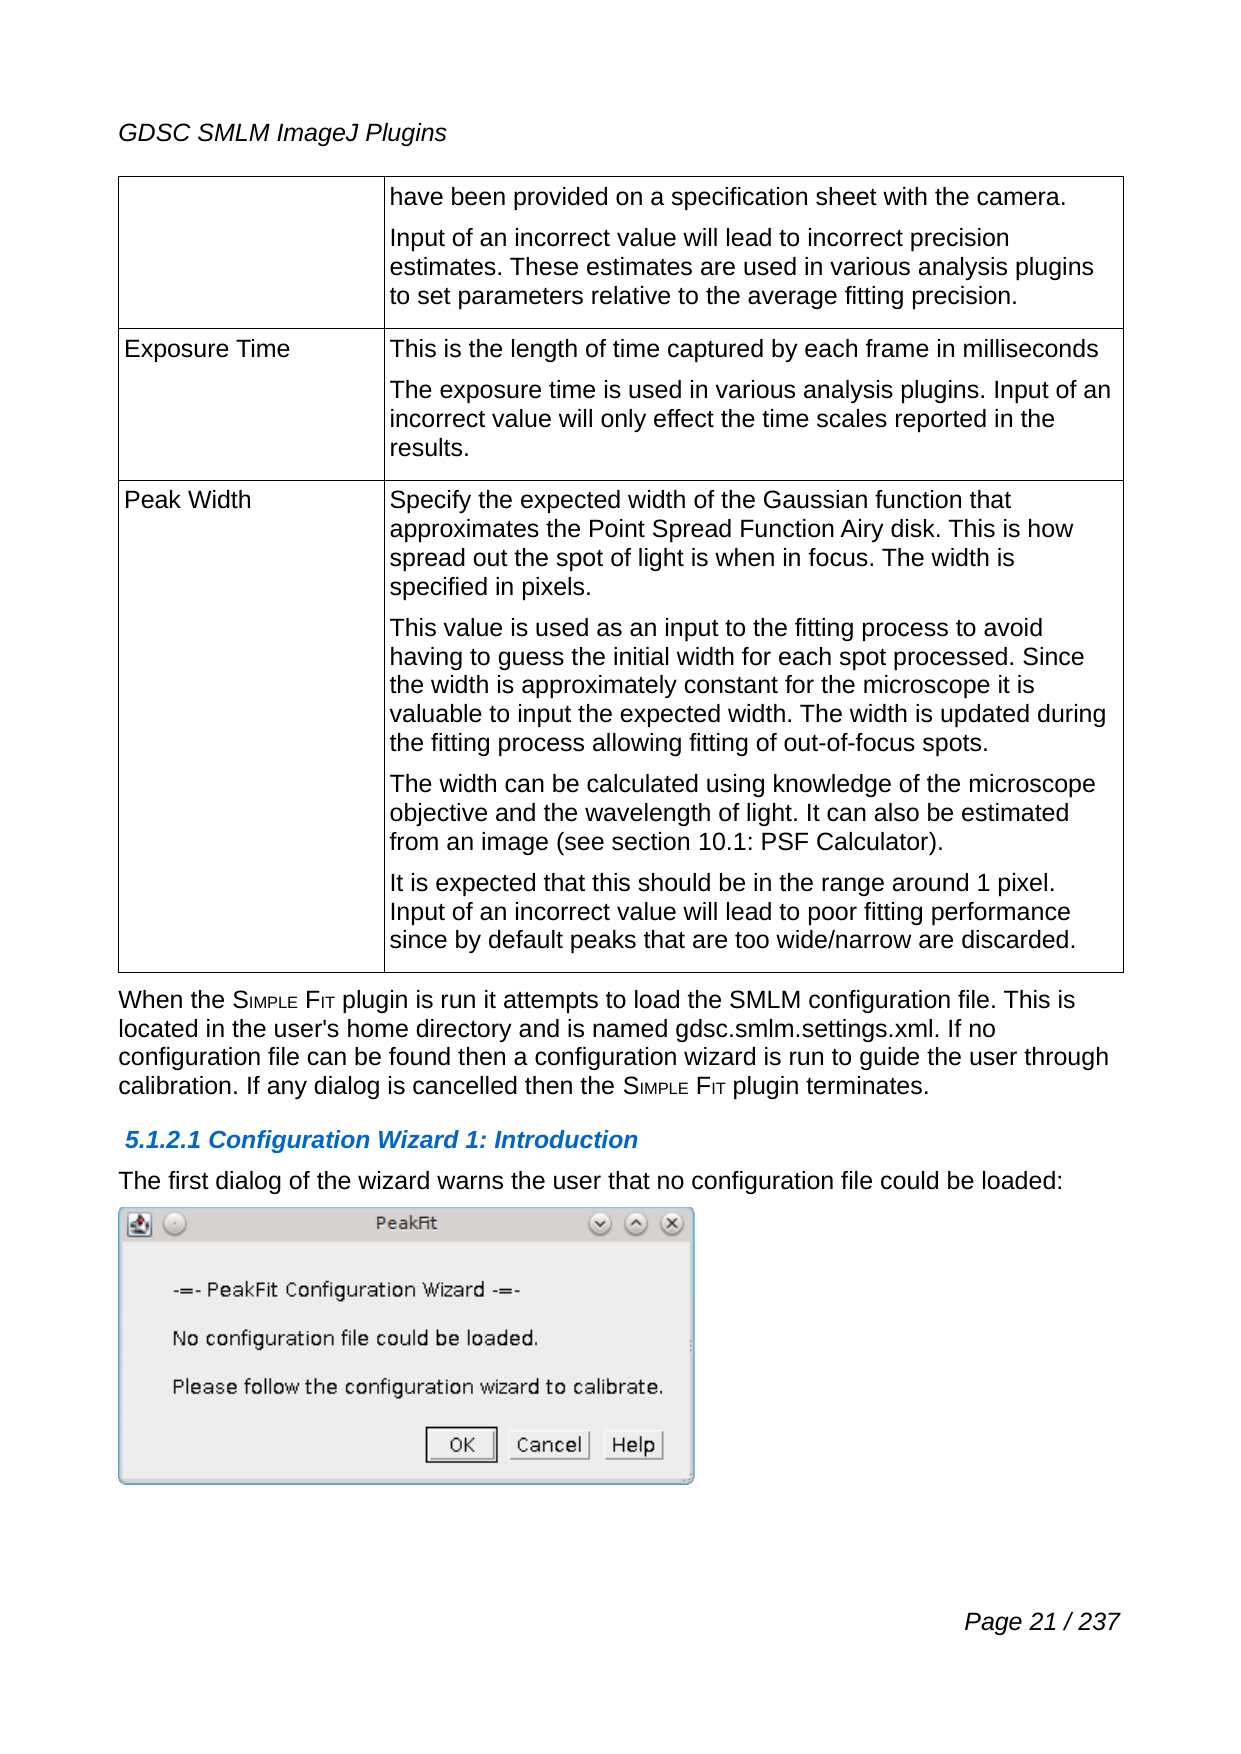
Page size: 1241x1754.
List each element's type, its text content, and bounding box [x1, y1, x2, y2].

table_cell have been provided on a specification sheet with the camera. Input of an incorrect value will lead to incorrect precision estimates. These estimates are used in various analysis plugins to set parameters relative to the average fitting precision. [385, 177, 1123, 328]
table_cell Specify the expected width of the Gaussian function that approximates the Point Spread Function Airy disk. This is how spread out the spot of light is when in focus. The width is specified in pixels. This value is used as an input to the fitting process to avoid having to guess the initial width for each spot processed. Since the width is approximately constant for the microscope it is valuable to input the expected width. The width is updated during the fitting process allowing fitting of out-of-focus spots. The width can be calculated using knowledge of the microscope objective and the wavelength of light. It can also be estimated from an image (see section 10.1: PSF Calculator). It is expected that this should be in the range around 1 pixel. Input of an incorrect value will lead to poor fitting performance since by default peaks that are too wide/narrow are discarded. [385, 481, 1123, 972]
picture [118, 1207, 695, 1485]
subtitle Configuration Wizard 1: Introduction [118, 1125, 1122, 1153]
table_cell Exposure Time [119, 329, 384, 479]
text The first dialog of the wizard warns the user that no configuration file could be loaded: [118, 1166, 1122, 1194]
table_cell Peak Width [119, 481, 384, 972]
table_cell This is the length of time captured by each frame in milliseconds The exposure time is used in various analysis plugins. Input of an incorrect value will only effect the time scales reported in the results. [385, 329, 1123, 479]
table_cell [119, 177, 384, 328]
text When the Simple Fit plugin is run it attempts to load the SMLM configuration file. This is located in the user's home directory and is named gdsc.smlm.settings.xml. If no configuration file can be found then a configuration wizard is run to guide the user through calibration. If any dialog is cancelled then the Simple Fit plugin terminates. [118, 985, 1122, 1100]
